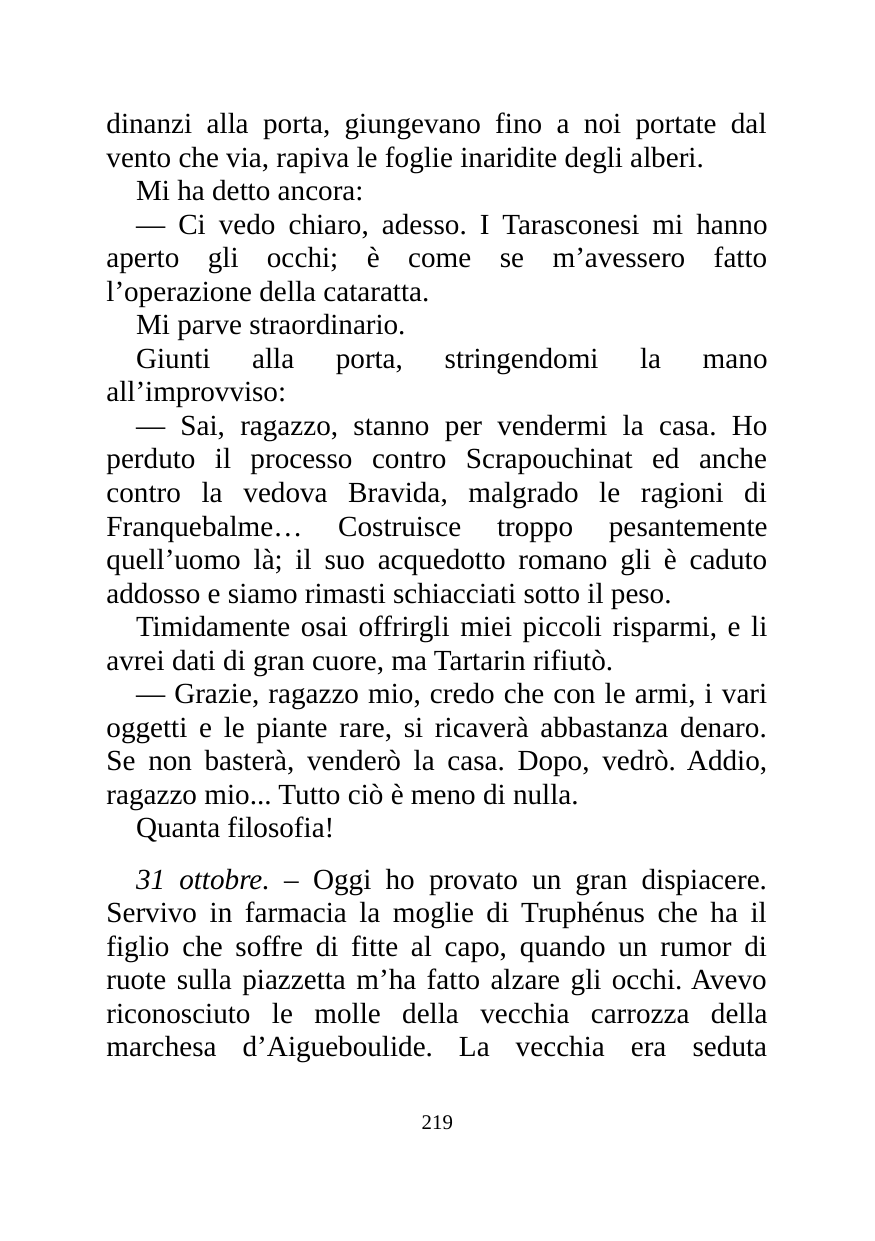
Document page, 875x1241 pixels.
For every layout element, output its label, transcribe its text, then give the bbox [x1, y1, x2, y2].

text — Sai, ragazzo, stanno per vendermi la casa. Ho perduto il processo contro Scrapouchinat ed anche contro la vedova Bravida, malgrado le ragioni di Franquebalme… Costruisce troppo pesantemente quell’uomo là; il suo acquedotto romano gli è caduto addosso e siamo rimasti schiacciati sotto il peso. [106, 408, 768, 609]
text Timidamente osai offrirgli miei piccoli risparmi, e li avrei dati di gran cuore, ma Tartarin rifiutò. [106, 609, 768, 676]
text Quanta filosofia! [106, 811, 768, 844]
text Mi parve straordinario. [106, 307, 768, 341]
text — Grazie, ragazzo mio, credo che con le armi, i vari oggetti e le piante rare, si ricaverà abbastanza denaro. Se non basterà, venderò la casa. Dopo, vedrò. Addio, ragazzo mio... Tutto ciò è meno di nulla. [106, 676, 768, 811]
text dinanzi alla porta, giungevano fino a noi portate dal vento che via, rapiva le foglie inaridite degli alberi. [106, 106, 768, 173]
text — Ci vedo chiaro, adesso. I Tarasconesi mi hanno aperto gli occhi; è come se m’avessero fatto l’operazione della cataratta. [106, 207, 768, 307]
text Giunti alla porta, stringendomi la mano all’improvviso: [106, 341, 768, 408]
text 31 ottobre. – Oggi ho provato un gran dispiacere. Servivo in farmacia la moglie di Truphénus che ha il figlio che soffre di fitte al capo, quando un rumor di ruote sulla piazzetta m’ha fatto alzare gli occhi. Avevo riconosciuto le molle della vecchia carrozza della marchesa d’Aigueboulide. La vecchia era seduta [106, 862, 768, 1063]
text Mi ha detto ancora: [106, 173, 768, 207]
